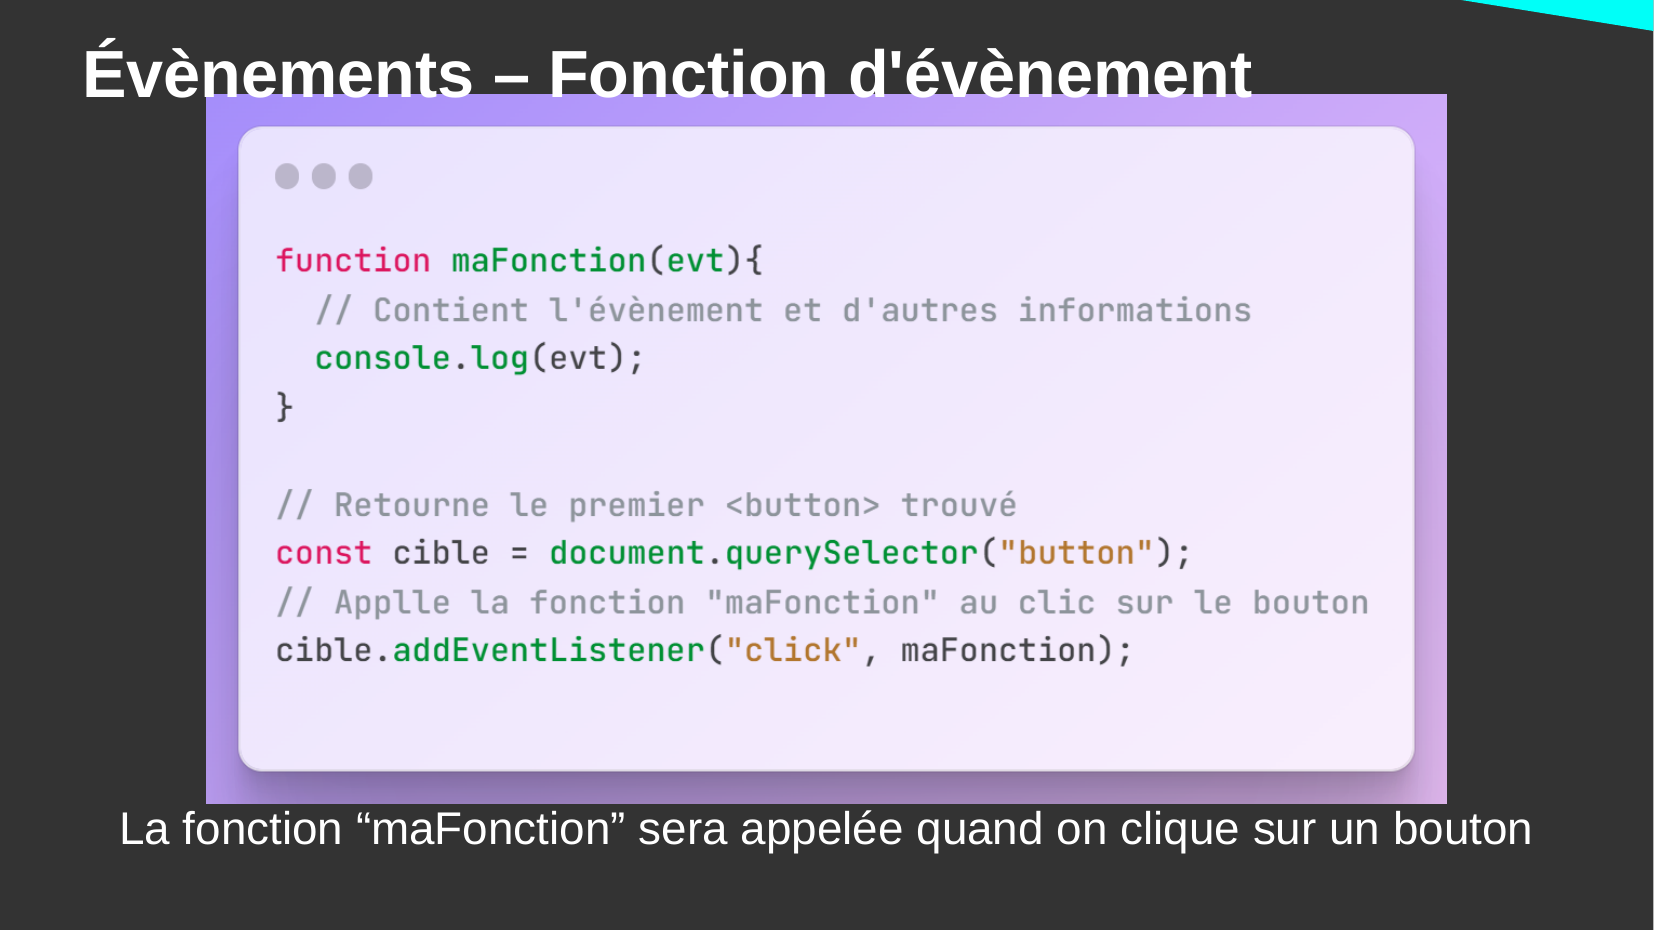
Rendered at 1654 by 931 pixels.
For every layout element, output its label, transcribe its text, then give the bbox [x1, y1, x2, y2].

title La fonction “maFonction” sera appelée quand on clique sur un bouton [94, 803, 1560, 906]
text_box [1461, 0, 1654, 32]
picture [206, 114, 1447, 803]
title Évènements – Fonction d'évènement [82, 37, 1571, 114]
